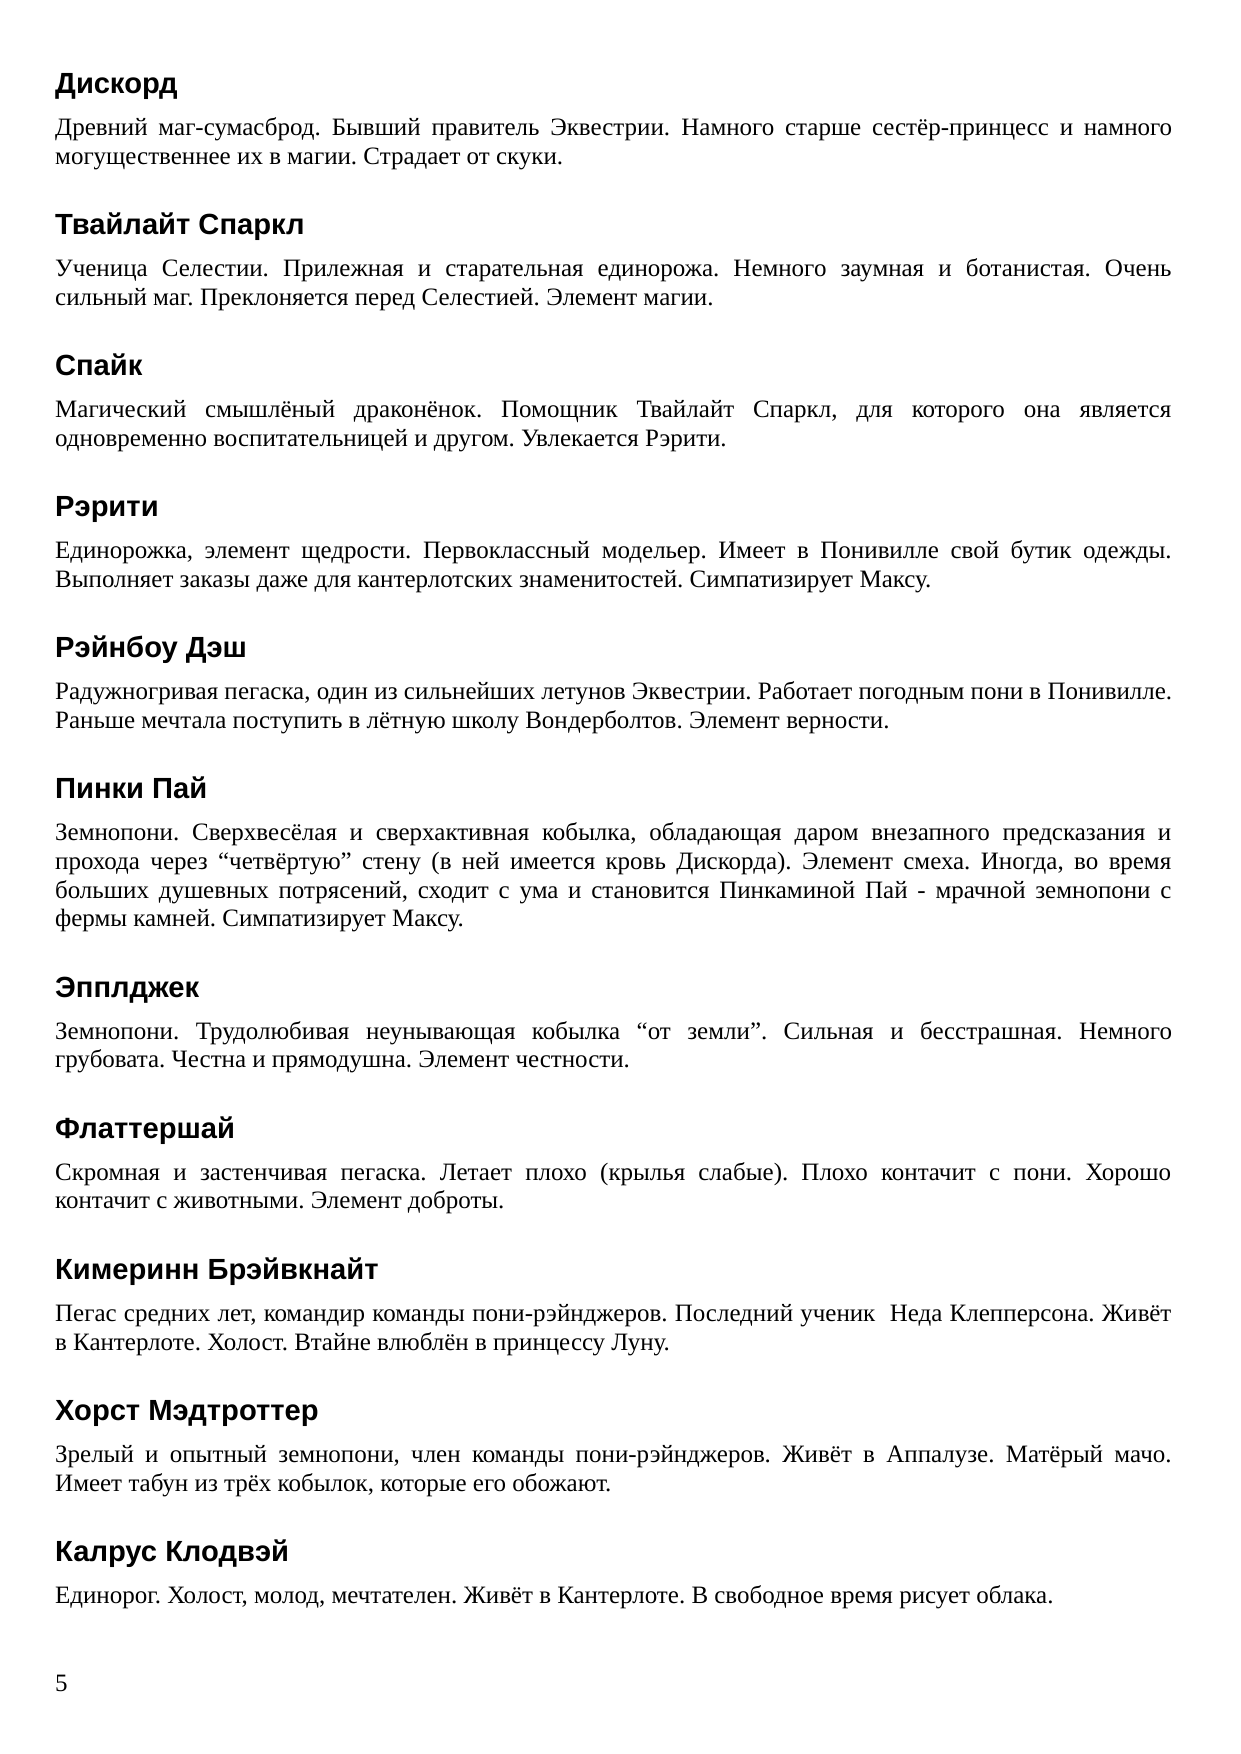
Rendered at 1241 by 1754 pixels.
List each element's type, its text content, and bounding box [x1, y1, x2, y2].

text Скромная и застенчивая пегаска. Летает плохо (крылья слабые). Плохо контачит с пони. Хорошо контачит с животными. Элемент доброты. [55, 1157, 1173, 1214]
subtitle Эпплджек [55, 970, 1173, 1003]
text Пегас средних лет, командир команды пони-рэйнджеров. Последний ученик Неда Клепперсона. Живёт в Кантерлоте. Холост. Втайне влюблён в принцессу Луну. [55, 1298, 1173, 1355]
text Зрелый и опытный земнопони, член команды пони-рэйнджеров. Живёт в Аппалузе. Матёрый мачо. Имеет табун из трёх кобылок, которые его обожают. [55, 1439, 1173, 1496]
subtitle Рэйнбоу Дэш [55, 630, 1173, 664]
text Земнопони. Трудолюбивая неунывающая кобылка “от земли”. Сильная и бесстрашная. Немного грубовата. Честна и прямодушна. Элемент честности. [55, 1016, 1173, 1073]
text Ученица Селестии. Прилежная и старательная единорожа. Немного заумная и ботанистая. Очень сильный маг. Преклоняется перед Селестией. Элемент магии. [55, 253, 1173, 311]
subtitle Рэрити [55, 489, 1173, 523]
subtitle Хорст Мэдтроттер [55, 1393, 1173, 1426]
text Древний маг-сумасброд. Бывший правитель Эквестрии. Намного старше сестёр-принцесс и намного могущественнее их в магии. Страдает от скуки. [55, 112, 1173, 169]
text Радужногривая пегаска, один из сильнейших летунов Эквестрии. Работает погодным пони в Понивилле. Раньше мечтала поступить в лётную школу Вондерболтов. Элемент верности. [55, 676, 1173, 734]
subtitle Флаттершай [55, 1111, 1173, 1144]
subtitle Дискорд [55, 66, 1173, 99]
subtitle Твайлайт Спаркл [55, 207, 1173, 241]
subtitle Пинки Пай [55, 771, 1173, 805]
subtitle Калрус Клодвэй [55, 1534, 1173, 1567]
text Единорожка, элемент щедрости. Первоклассный модельер. Имеет в Понивилле свой бутик одежды. Выполняет заказы даже для кантерлотских знаменитостей. Симпатизирует Максу. [55, 535, 1173, 593]
text Единорог. Холост, молод, мечтателен. Живёт в Кантерлоте. В свободное время рисует облака. [55, 1580, 1173, 1609]
text Магический смышлёный драконёнок. Помощник Твайлайт Спаркл, для которого она является одновременно воспитательницей и другом. Увлекается Рэрити. [55, 394, 1173, 452]
subtitle Спайк [55, 348, 1173, 382]
text Земнопони. Сверхвесёлая и сверхактивная кобылка, обладающая даром внезапного предсказания и прохода через “четвёртую” стену (в ней имеется кровь Дискорда). Элемент смеха. Иногда, во время больших душевных потрясений, сходит с ума и становится Пинкаминой Пай - мрачной земнопони с фермы камней. Симпатизирует Максу. [55, 817, 1173, 932]
subtitle Кимеринн Брэйвкнайт [55, 1252, 1173, 1285]
